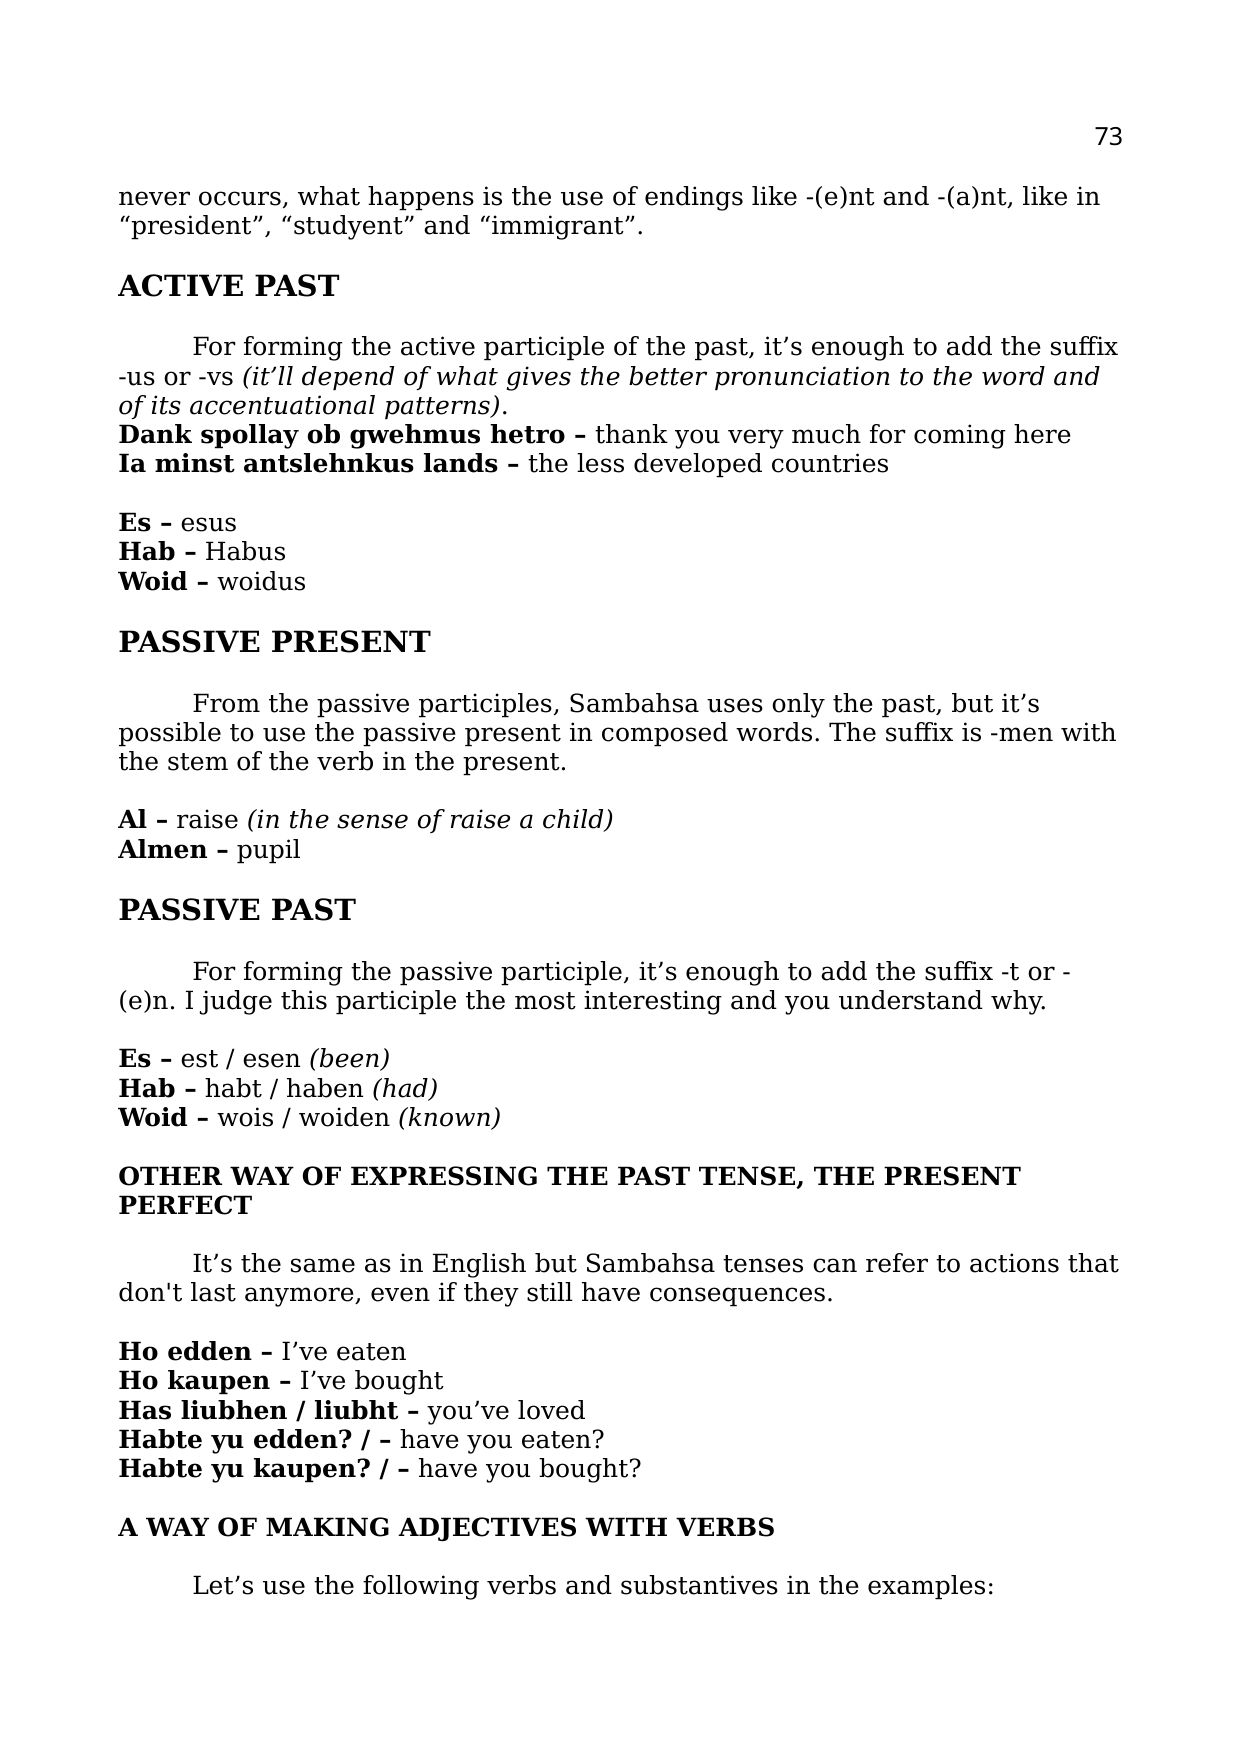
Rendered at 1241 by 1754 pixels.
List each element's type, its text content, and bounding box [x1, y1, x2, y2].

text Dank spollay ob gwehmus hetro – thank you very much for coming here [118, 420, 1123, 449]
text Es – esus [118, 508, 1123, 537]
text Es – est / esen (been) [118, 1044, 1123, 1074]
text Habte yu kaupen? / – have you bought? [118, 1454, 1123, 1484]
text Ho edden – I’ve eaten [118, 1337, 1123, 1366]
subtitle PASSIVE PRESENT [118, 625, 1123, 659]
text Almen – pupil [118, 835, 1123, 864]
text For forming the passive participle, it’s enough to add the suffix -t or -(e)n. I judge this participle the most interesting and you understand why. [118, 957, 1123, 1015]
subtitle PASSIVE PAST [118, 893, 1123, 928]
text Has liubhen / liubht – you’ve loved [118, 1396, 1123, 1425]
text Habte yu edden? / – have you eaten? [118, 1425, 1123, 1454]
text For forming the active participle of the past, it’s enough to add the suffix -us or -vs (it’ll depend of what gives the better pronunciation to the word and of its accentuational patterns). [118, 333, 1123, 420]
subtitle OTHER WAY OF EXPRESSING THE PAST TENSE, THE PRESENT PERFECT [118, 1162, 1123, 1220]
text Al – raise (in the sense of raise a child) [118, 805, 1123, 835]
text Ia minst antslehnkus lands – the less developed countries [118, 449, 1123, 479]
text Woid – wois / woiden (known) [118, 1103, 1123, 1132]
subtitle ACTIVE PAST [118, 269, 1123, 303]
text Ho kaupen – I’ve bought [118, 1366, 1123, 1396]
text never occurs, what happens is the use of endings like -(e)nt and -(a)nt, like in “president”, “studyent” and “immigrant”. [118, 182, 1123, 240]
text Let’s use the following verbs and substantives in the examples: [118, 1572, 1123, 1601]
text Hab – Habus [118, 537, 1123, 567]
text From the passive participles, Sambahsa uses only the past, but it’s possible to use the passive present in composed words. The suffix is -men with the stem of the verb in the present. [118, 689, 1123, 776]
text Woid – woidus [118, 567, 1123, 596]
text It’s the same as in English but Sambahsa tenses can refer to actions that don't last anymore, even if they still have consequences. [118, 1249, 1123, 1308]
text Hab – habt / haben (had) [118, 1074, 1123, 1103]
subtitle A WAY OF MAKING ADJECTIVES WITH VERBS [118, 1513, 1123, 1542]
